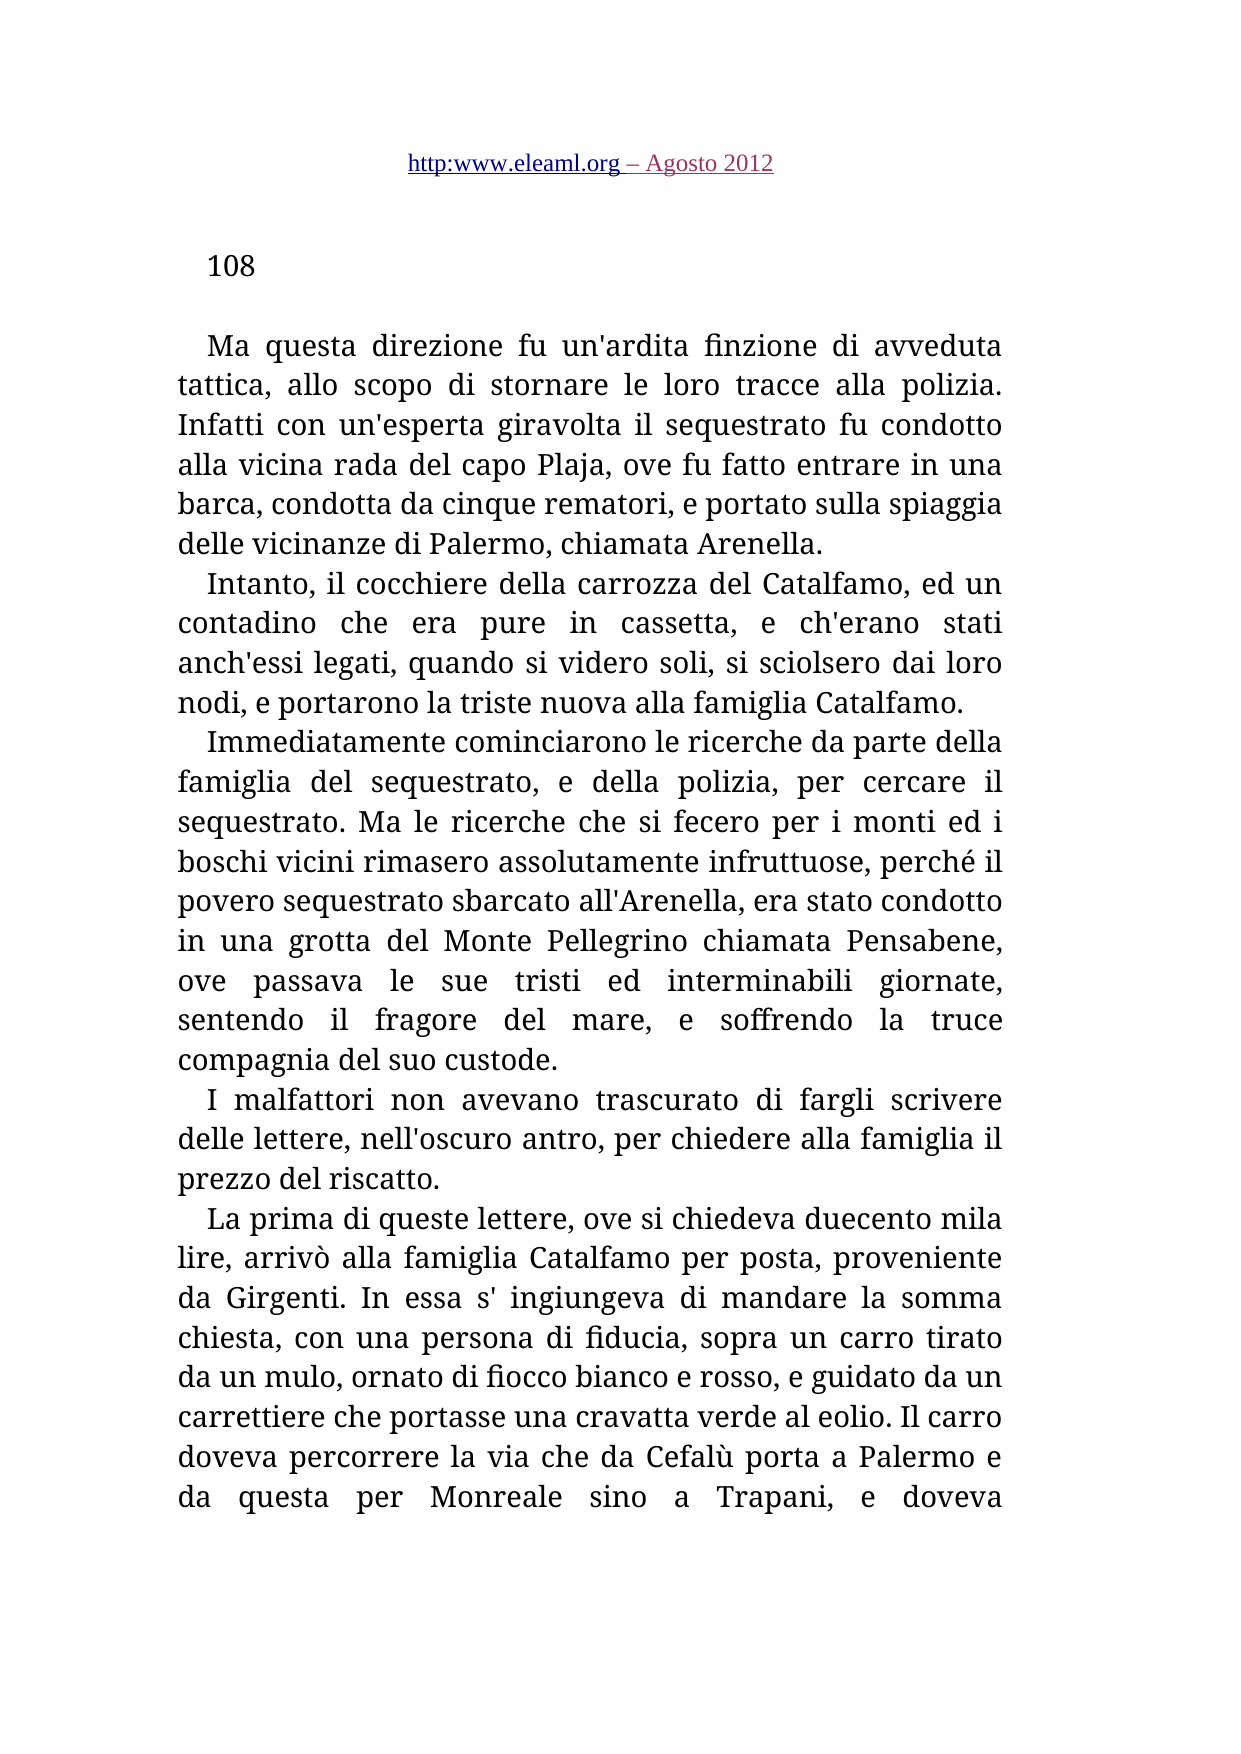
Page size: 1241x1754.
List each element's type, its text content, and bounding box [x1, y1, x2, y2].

text Immediatamente cominciarono le ricerche da parte della famiglia del sequestrato, e della polizia, per cercare il sequestrato. Ma le ricerche che si fecero per i monti ed i boschi vicini rimasero assolutamente infruttuose, perché il povero sequestrato sbarcato all'Arenella, era stato condotto in una grotta del Monte Pellegrino chiamata Pensabene, ove passava le sue tristi ed interminabili giornate, sentendo il fragore del mare, e soffrendo la truce compagnia del suo custode. [177, 722, 1004, 1079]
text I malfattori non avevano trascurato di fargli scrivere delle lettere, nell'oscuro antro, per chiedere alla famiglia il prezzo del riscatto. [177, 1079, 1004, 1198]
text Intanto, il cocchiere della carrozza del Catalfamo, ed un contadino che era pure in cassetta, e ch'erano stati anch'essi legati, quando si videro soli, si sciolsero dai loro nodi, e portarono la triste nuova alla famiglia Catalfamo. [177, 563, 1004, 722]
text Ma questa direzione fu un'ardita finzione di avveduta tattica, allo scopo di stornare le loro tracce alla polizia. Infatti con un'esperta giravolta il sequestrato fu condotto alla vicina rada del capo Plaja, ove fu fatto entrare in una barca, condotta da cinque rematori, e portato sulla spiaggia delle vicinanze di Palermo, chiamata Arenella. [177, 325, 1004, 563]
text La prima di queste lettere, ove si chiedeva duecento mila lire, arrivò alla famiglia Catalfamo per posta, proveniente da Girgenti. In essa s' ingiungeva di mandare la somma chiesta, con una persona di fiducia, sopra un carro tirato da un mulo, ornato di fiocco bianco e rosso, e guidato da un carrettiere che portasse una cravatta verde al eolio. Il carro doveva percorrere la via che da Cefalù porta a Palermo e da questa per Monreale sino a Trapani, e doveva [177, 1198, 1004, 1516]
text 108 [177, 246, 1004, 285]
